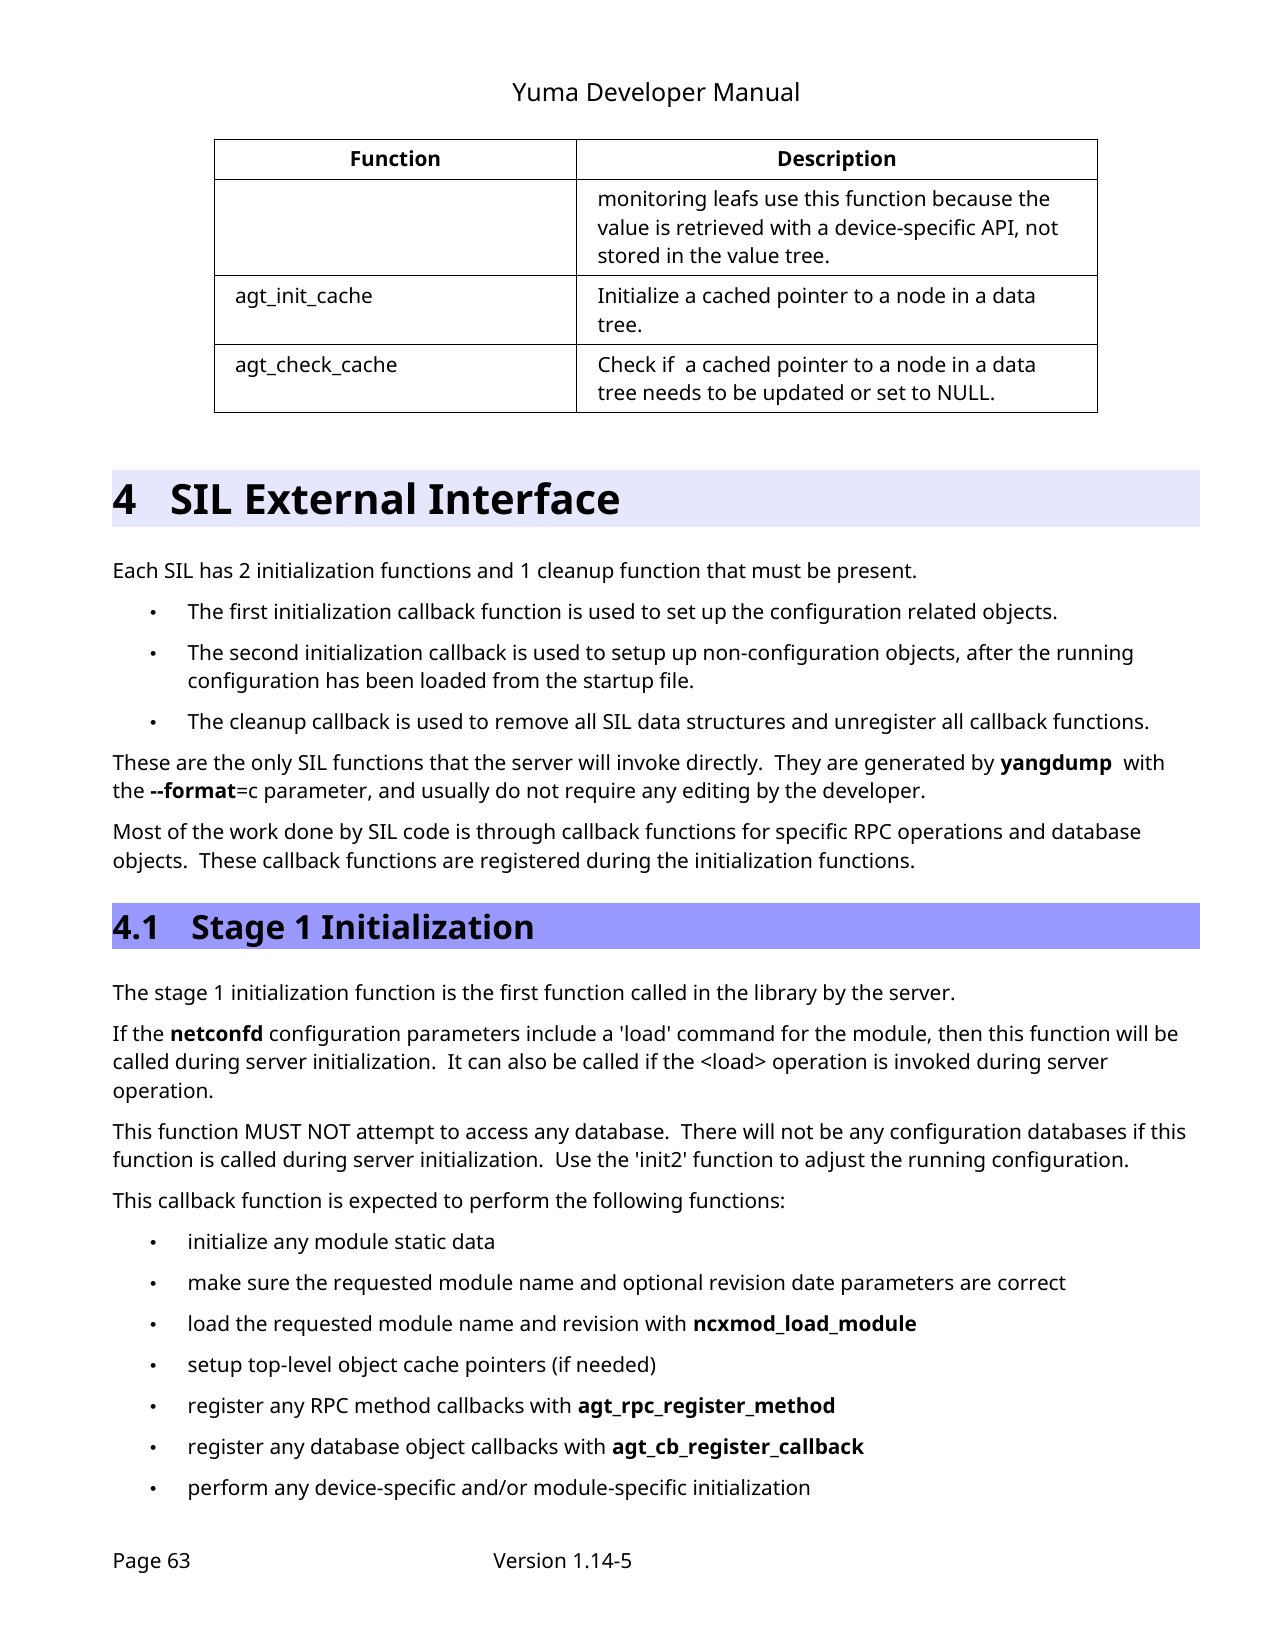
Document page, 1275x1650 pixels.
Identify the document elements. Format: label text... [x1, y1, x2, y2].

list initialize any module static data [150, 1227, 1200, 1256]
table_cell agt_init_cache [215, 276, 576, 344]
list The cleanup callback is used to remove all SIL data structures and unregister all callback functions. [150, 707, 1200, 736]
list perform any device-specific and/or module-specific initialization [150, 1473, 1200, 1501]
text Most of the work done by SIL code is through callback functions for specific RPC operations and database objects. These callback functions are registered during the initialization functions. [112, 817, 1200, 874]
table_cell [215, 180, 576, 275]
table_header Function [215, 140, 576, 178]
list load the requested module name and revision with ncxmod_load_module [150, 1309, 1200, 1337]
text This callback function is expected to perform the following functions: [112, 1186, 1200, 1215]
list The second initialization callback is used to setup up non-configuration objects, after the running configuration has been loaded from the startup file. [150, 638, 1200, 695]
table_cell monitoring leafs use this function because the value is retrieved with a device-specific API, not stored in the value tree. [577, 180, 1097, 275]
list register any RPC method callbacks with agt_rpc_register_method [150, 1391, 1200, 1419]
text Each SIL has 2 initialization functions and 1 cleanup function that must be present. [112, 556, 1200, 584]
table_cell Check if a cached pointer to a node in a data tree needs to be updated or set to NULL. [577, 345, 1097, 412]
list register any database object callbacks with agt_cb_register_callback [150, 1432, 1200, 1460]
text If the netconfd configuration parameters include a 'load' command for the module, then this function will be called during server initialization. It can also be called if the <load> operation is invoked during server operation. [112, 1019, 1200, 1104]
table_header Description [577, 140, 1097, 178]
text This function MUST NOT attempt to access any database. There will not be any configuration databases if this function is called during server initialization. Use the 'init2' function to adjust the running configuration. [112, 1117, 1200, 1174]
list make sure the requested module name and optional revision date parameters are correct [150, 1268, 1200, 1297]
text The stage 1 initialization function is the first function called in the library by the server. [112, 978, 1200, 1007]
subtitle SIL External Interface [112, 470, 1200, 527]
list setup top-level object cache pointers (if needed) [150, 1350, 1200, 1378]
table_cell Initialize a cached pointer to a node in a data tree. [577, 276, 1097, 344]
table_cell agt_check_cache [215, 345, 576, 412]
subtitle Stage 1 Initialization [112, 903, 1200, 949]
list The first initialization callback function is used to set up the configuration related objects. [150, 597, 1200, 625]
text These are the only SIL functions that the server will invoke directly. They are generated by yangdump with the --format=c parameter, and usually do not require any editing by the developer. [112, 748, 1200, 805]
